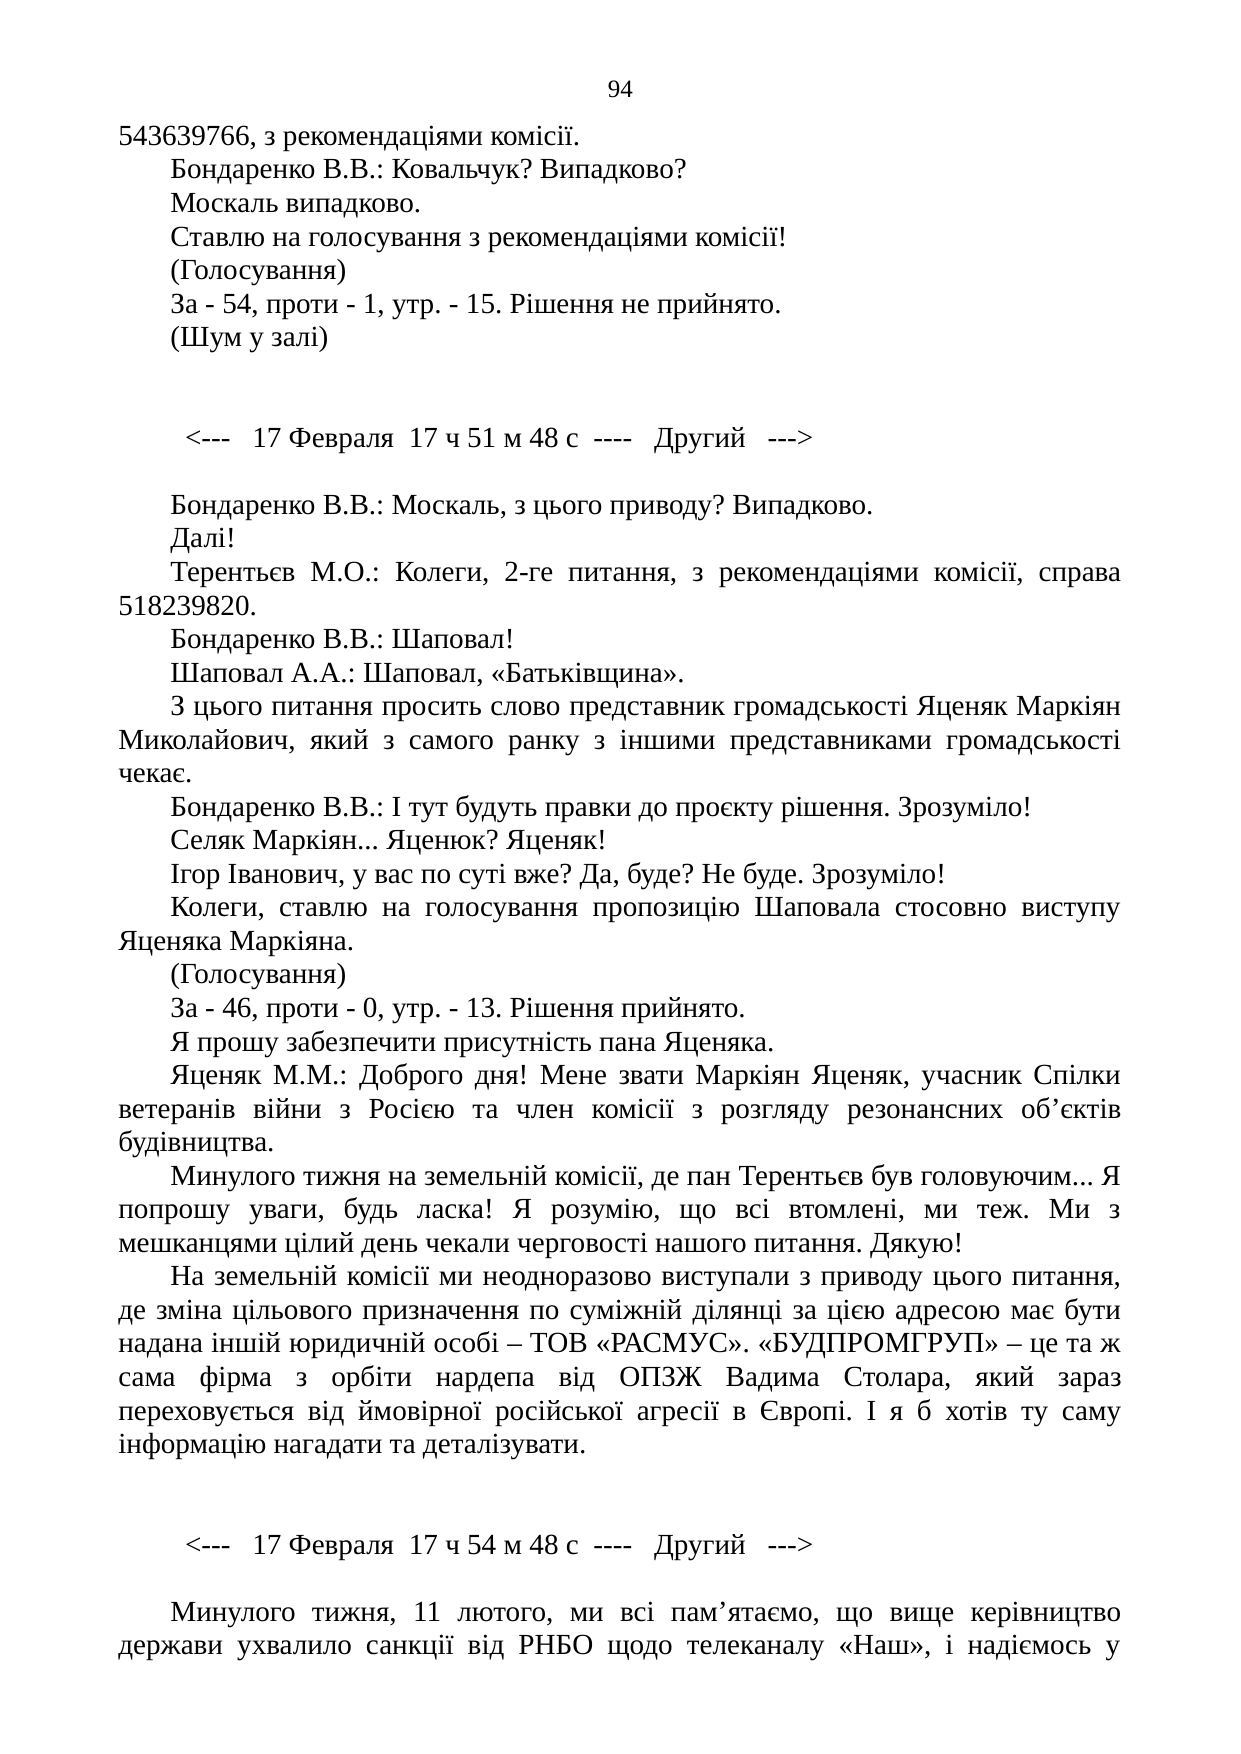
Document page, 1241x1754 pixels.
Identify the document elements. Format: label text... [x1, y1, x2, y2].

text Колеги, ставлю на голосування пропозицію Шаповала стосовно виступу Яценяка Маркіяна. [118, 889, 1122, 957]
text 543639766, з рекомендаціями комісії. [118, 118, 1122, 152]
text Минулого тижня на земельній комісії, де пан Терентьєв був головуючим... Я попрошу уваги, будь ласка! Я розумію, що всі втомлені, ми теж. Ми з мешканцями цілий день чекали черговості нашого питання. Дякую! [118, 1158, 1122, 1258]
text Бондаренко В.В.: І тут будуть правки до проєкту рішення. Зрозуміло! [118, 789, 1122, 822]
text Москаль випадково. [118, 185, 1122, 219]
text Ігор Іванович, у вас по суті вже? Да, буде? Не буде. Зрозуміло! [118, 856, 1122, 889]
text Бондаренко В.В.: Ковальчук? Випадково? [118, 152, 1122, 185]
text З цього питання просить слово представник громадськості Яценяк Маркіян Миколайович, який з самого ранку з іншими представниками громадськості чекає. [118, 688, 1122, 789]
text (Голосування) [118, 252, 1122, 286]
text Терентьєв М.О.: Колеги, 2-ге питання, з рекомендаціями комісії, справа 518239820. [118, 554, 1122, 621]
text Далі! [118, 521, 1122, 554]
text Шаповал А.А.: Шаповал, «Батьківщина». [118, 655, 1122, 688]
text <--- 17 Февраля 17 ч 51 м 48 с ---- Другий ---> [118, 420, 1122, 453]
text Минулого тижня, 11 лютого, ми всі пам’ятаємо, що вище керівництво держави ухвалило санкції від РНБО щодо телеканалу «Наш», і надіємось у [118, 1594, 1122, 1661]
text Я прошу забезпечити присутність пана Яценяка. [118, 1024, 1122, 1057]
text Ставлю на голосування з рекомендаціями комісії! [118, 219, 1122, 252]
text Селяк Маркіян... Яценюк? Яценяк! [118, 822, 1122, 856]
text Бондаренко В.В.: Шаповал! [118, 621, 1122, 655]
text <--- 17 Февраля 17 ч 54 м 48 с ---- Другий ---> [118, 1527, 1122, 1560]
text Бондаренко В.В.: Москаль, з цього приводу? Випадково. [118, 487, 1122, 521]
text Яценяк М.М.: Доброго дня! Мене звати Маркіян Яценяк, учасник Спілки ветеранів війни з Росією та член комісії з розгляду резонансних об’єктів будівництва. [118, 1057, 1122, 1158]
text (Голосування) [118, 957, 1122, 990]
text На земельній комісії ми неодноразово виступали з приводу цього питання, де зміна цільового призначення по суміжній ділянці за цією адресою має бути надана іншій юридичній особі – ТОВ «РАСМУС». «БУДПРОМГРУП» – це та ж сама фірма з орбіти нардепа від ОПЗЖ Вадима Столара, який зараз переховується від ймовірної російської агресії в Європі. І я б хотів ту саму інформацію нагадати та деталізувати. [118, 1258, 1122, 1460]
text За - 54, проти - 1, утр. - 15. Рішення не прийнято. [118, 286, 1122, 319]
text (Шум у залі) [118, 319, 1122, 353]
text За - 46, проти - 0, утр. - 13. Рішення прийнято. [118, 990, 1122, 1024]
